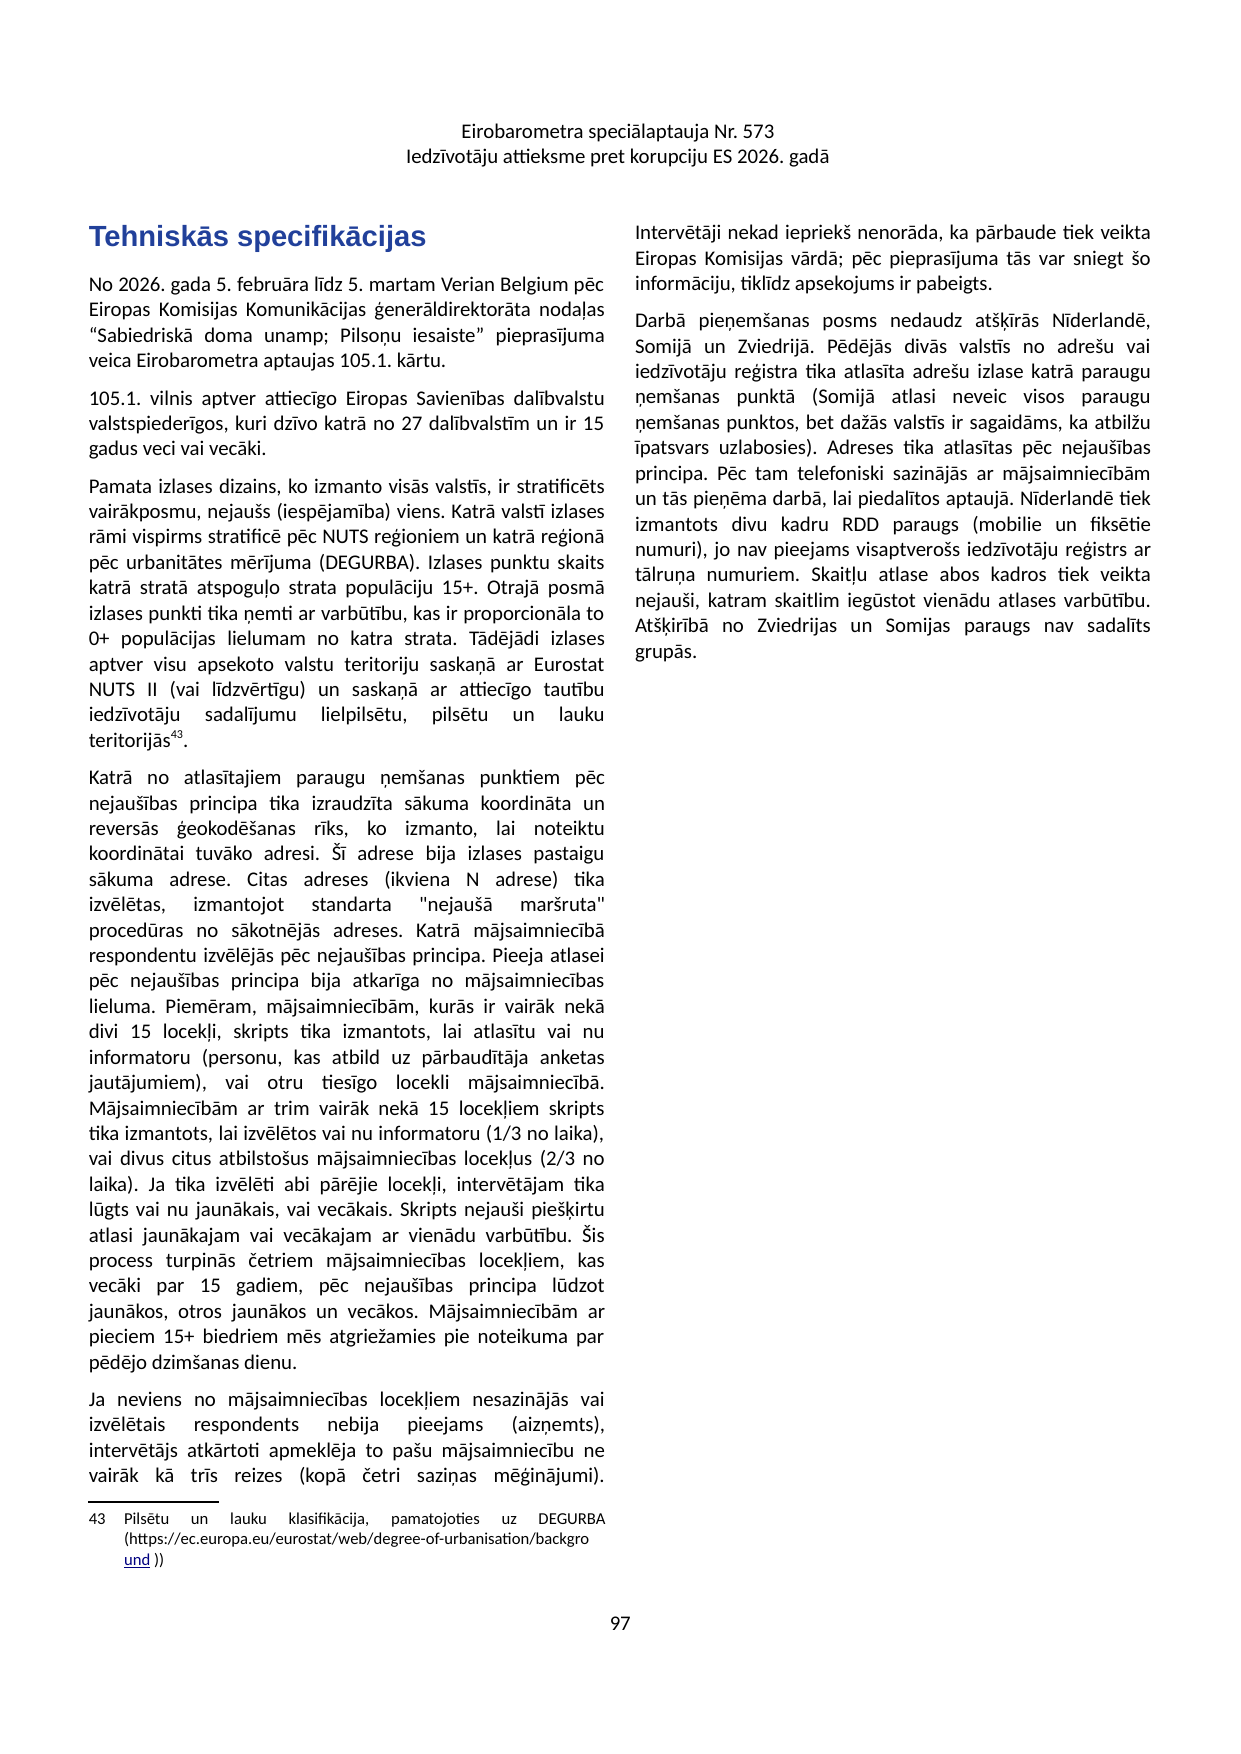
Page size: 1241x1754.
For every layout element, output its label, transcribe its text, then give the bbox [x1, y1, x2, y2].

text Darbā pieņemšanas posms nedaudz atšķīrās Nīderlandē, Somijā un Zviedrijā. Pēdējās divās valstīs no adrešu vai iedzīvotāju reģistra tika atlasīta adrešu izlase katrā paraugu ņemšanas punktā (Somijā atlasi neveic visos paraugu ņemšanas punktos, bet dažās valstīs ir sagaidāms, ka atbilžu īpatsvars uzlabosies). Adreses tika atlasītas pēc nejaušības principa. Pēc tam telefoniski sazinājās ar mājsaimniecībām un tās pieņēma darbā, lai piedalītos aptaujā. Nīderlandē tiek izmantots divu kadru RDD paraugs (mobilie un fiksētie numuri), jo nav pieejams visaptverošs iedzīvotāju reģistrs ar tālruņa numuriem. Skaitļu atlase abos kadros tiek veikta nejauši, katram skaitlim iegūstot vienādu atlases varbūtību. Atšķirībā no Zviedrijas un Somijas paraugs nav sadalīts grupās. [635, 307, 1152, 663]
text Pamata izlases dizains, ko izmanto visās valstīs, ir stratificēts vairākposmu, nejaušs (iespējamība) viens. Katrā valstī izlases rāmi vispirms stratificē pēc NUTS reģioniem un katrā reģionā pēc urbanitātes mērījuma (DEGURBA). Izlases punktu skaits katrā stratā atspoguļo strata populāciju 15+. Otrajā posmā izlases punkti tika ņemti ar varbūtību, kas ir proporcionāla to 0+ populācijas lielumam no katra strata. Tādējādi izlases aptver visu apsekoto valstu teritoriju saskaņā ar Eurostat NUTS II (vai līdzvērtīgu) un saskaņā ar attiecīgo tautību iedzīvotāju sadalījumu lielpilsētu, pilsētu un lauku teritorijās. [88, 473, 605, 752]
text Intervētāji nekad iepriekš nenorāda, ka pārbaude tiek veikta Eiropas Komisijas vārdā; pēc pieprasījuma tās var sniegt šo informāciju, tiklīdz apsekojums ir pabeigts. [635, 219, 1152, 296]
subtitle Tehniskās specifikācijas [88, 219, 605, 253]
text Ja neviens no mājsaimniecības locekļiem nesazinājās vai izvēlētais respondents nebija pieejams (aizņemts), intervētājs atkārtoti apmeklēja to pašu mājsaimniecību ne vairāk kā trīs reizes (kopā četri saziņas mēģinājumi). [88, 1386, 605, 1488]
text Katrā no atlasītajiem paraugu ņemšanas punktiem pēc nejaušības principa tika izraudzīta sākuma koordināta un reversās ģeokodēšanas rīks, ko izmanto, lai noteiktu koordinātai tuvāko adresi. Šī adrese bija izlases pastaigu sākuma adrese. Citas adreses (ikviena N adrese) tika izvēlētas, izmantojot standarta "nejaušā maršruta" procedūras no sākotnējās adreses. Katrā mājsaimniecībā respondentu izvēlējās pēc nejaušības principa. Pieeja atlasei pēc nejaušības principa bija atkarīga no mājsaimniecības lieluma. Piemēram, mājsaimniecībām, kurās ir vairāk nekā divi 15 locekļi, skripts tika izmantots, lai atlasītu vai nu informatoru (personu, kas atbild uz pārbaudītāja anketas jautājumiem), vai otru tiesīgo locekli mājsaimniecībā. Mājsaimniecībām ar trim vairāk nekā 15 locekļiem skripts tika izmantots, lai izvēlētos vai nu informatoru (1/3 no laika), vai divus citus atbilstošus mājsaimniecības locekļus (2/3 no laika). Ja tika izvēlēti abi pārējie locekļi, intervētājam tika lūgts vai nu jaunākais, vai vecākais. Skripts nejauši piešķirtu atlasi jaunākajam vai vecākajam ar vienādu varbūtību. Šis process turpinās četriem mājsaimniecības locekļiem, kas vecāki par 15 gadiem, pēc nejaušības principa lūdzot jaunākos, otros jaunākos un vecākos. Mājsaimniecībām ar pieciem 15+ biedriem mēs atgriežamies pie noteikuma par pēdējo dzimšanas dienu. [88, 764, 605, 1374]
text No 2026. gada 5. februāra līdz 5. martam Verian Belgium pēc Eiropas Komisijas Komunikācijas ģenerāldirektorāta nodaļas “Sabiedriskā doma unamp; Pilsoņu iesaiste” pieprasījuma veica Eirobarometra aptaujas 105.1. kārtu. [88, 271, 605, 373]
text 105.1. vilnis aptver attiecīgo Eiropas Savienības dalībvalstu valstspiederīgos, kuri dzīvo katrā no 27 dalībvalstīm un ir 15 gadus veci vai vecāki. [88, 385, 605, 461]
text Pilsētu un lauku klasifikācija, pamatojoties uz DEGURBA (https://ec.europa.eu/eurostat/web/degree-of-urbanisation/backgro und )) [88, 1508, 605, 1569]
